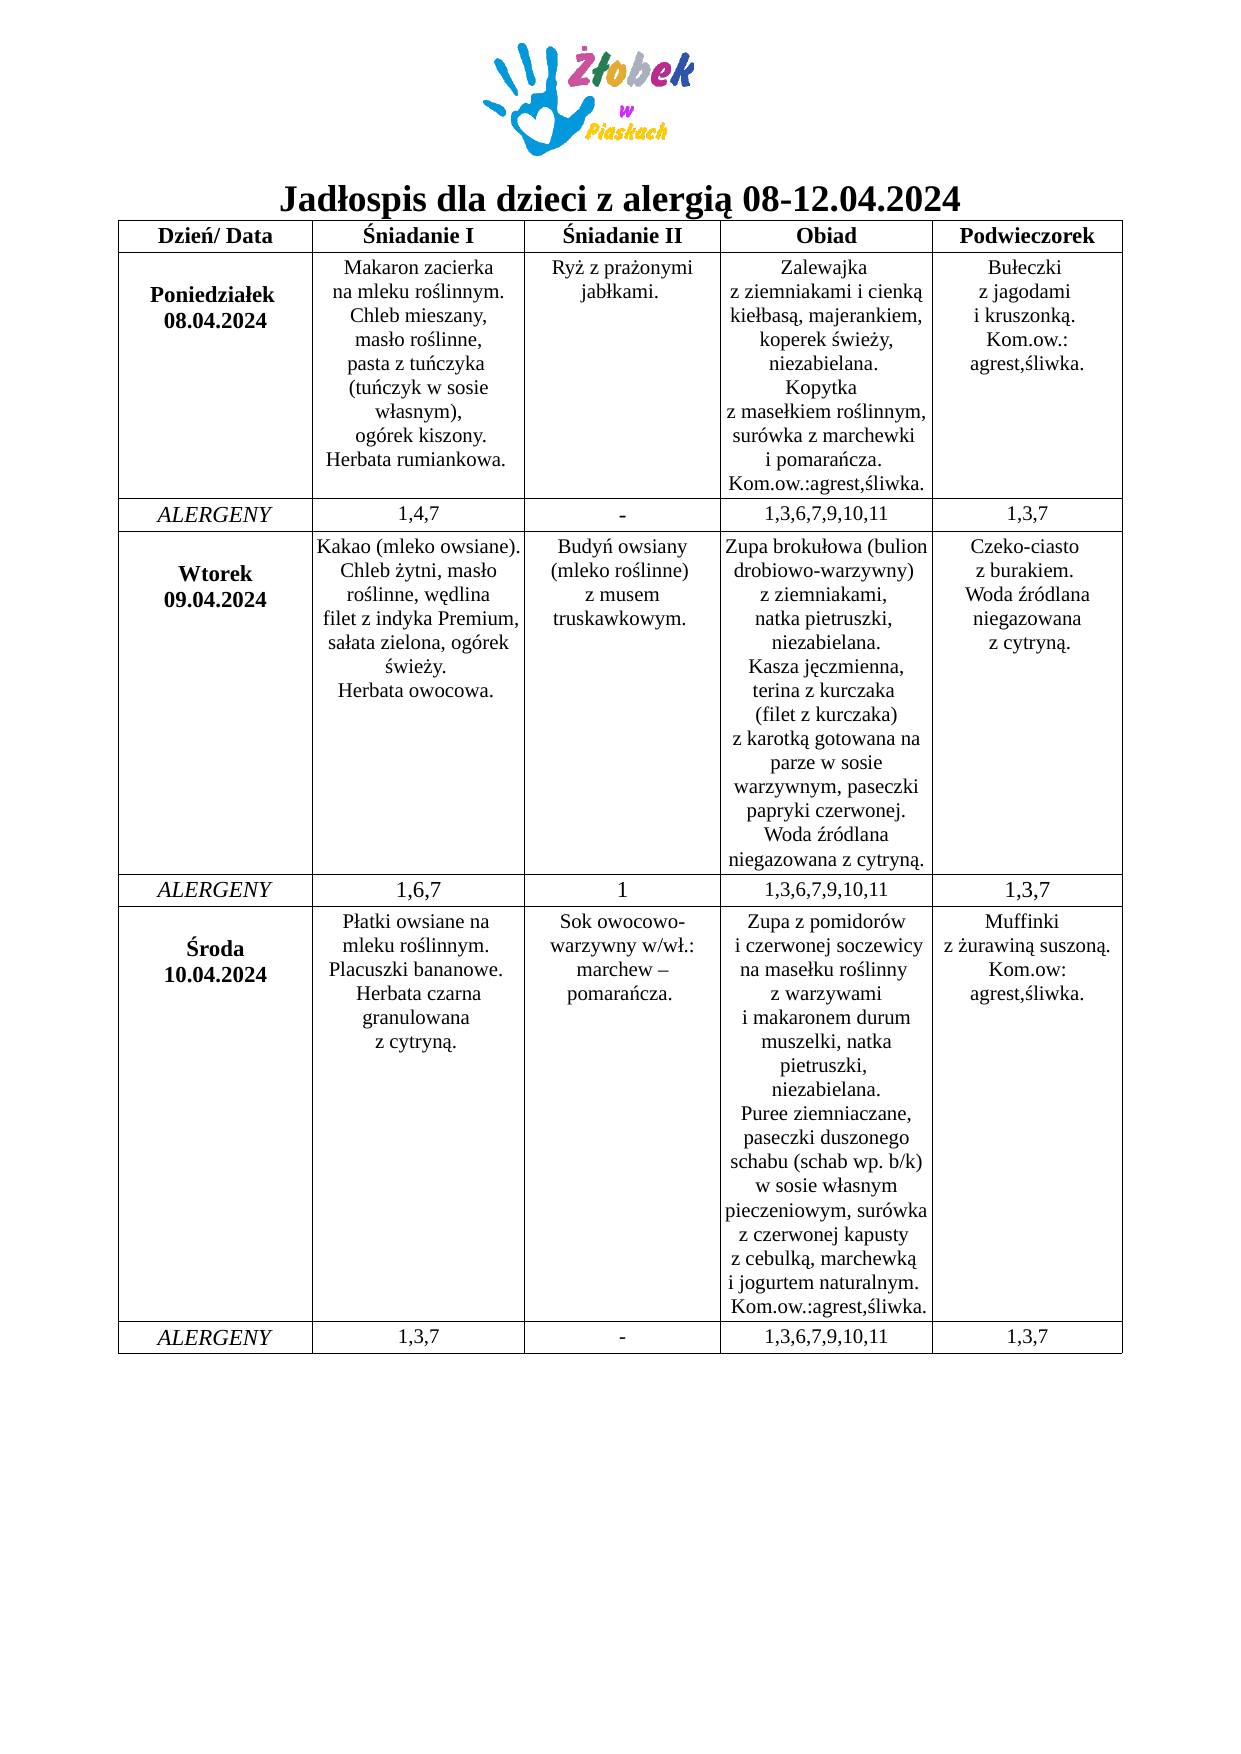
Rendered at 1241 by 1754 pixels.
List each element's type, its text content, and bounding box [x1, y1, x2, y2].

table_header Podwieczorek [933, 221, 1122, 252]
table_cell 1,3,7 [933, 499, 1122, 531]
picture [483, 43, 694, 156]
table_header Obiad [721, 221, 932, 252]
table_cell 1,3,7 [933, 1322, 1122, 1353]
table_header Śniadanie II [525, 221, 720, 252]
table_cell 1,3,7 [933, 875, 1122, 906]
table_cell Zupa brokułowa (bulion drobiowo-warzywny) z ziemniakami, natka pietruszki, niezabielana. Kasza jęczmienna, terina z kurczaka (filet z kurczaka) z karotką gotowana na parze w sosie warzywnym, paseczki papryki czerwonej. Woda źródlana niegazowana z cytryną. [721, 532, 932, 873]
table_cell 1,6,7 [313, 875, 524, 906]
table_cell 1,3,7 [313, 1322, 524, 1353]
table_cell Środa 10.04.2024 [119, 907, 312, 1321]
table_cell 1,3,6,7,9,10,11 [721, 499, 932, 531]
table_cell Sok owocowo-warzywny w/wł.: marchew – pomarańcza. [525, 907, 720, 1321]
table_cell Zupa z pomidorów i czerwonej soczewicy na masełku roślinny z warzywami i makaronem durum muszelki, natka pietruszki, niezabielana. Puree ziemniaczane, paseczki duszonego schabu (schab wp. b/k) w sosie własnym pieczeniowym, surówka z czerwonej kapusty z cebulką, marchewką i jogurtem naturalnym. Kom.ow.:agrest,śliwka. [721, 907, 932, 1321]
table_cell 1,3,6,7,9,10,11 [721, 875, 932, 906]
table_cell Muffinki z żurawiną suszoną. Kom.ow: agrest,śliwka. [933, 907, 1122, 1321]
table_cell Budyń owsiany (mleko roślinne) z musem truskawkowym. [525, 532, 720, 873]
table_cell 1,3,6,7,9,10,11 [721, 1322, 932, 1353]
table_cell 1 [525, 875, 720, 906]
table_cell - [525, 1322, 720, 1353]
table_cell Kakao (mleko owsiane). Chleb żytni, masło roślinne, wędlina filet z indyka Premium, sałata zielona, ogórek świeży. Herbata owocowa. [313, 532, 524, 873]
table_cell Czeko-ciasto z burakiem. Woda źródlana niegazowana z cytryną. [933, 532, 1122, 873]
table_cell ALERGENY [119, 875, 312, 906]
table_cell ALERGENY [119, 1322, 312, 1353]
table_cell Zalewajka z ziemniakami i cienką kiełbasą, majerankiem, koperek świeży, niezabielana. Kopytka z masełkiem roślinnym, surówka z marchewki i pomarańcza. Kom.ow.:agrest,śliwka. [721, 253, 932, 498]
table_cell Wtorek 09.04.2024 [119, 532, 312, 873]
picture [518, 108, 554, 143]
table_cell Ryż z prażonymi jabłkami. [525, 253, 720, 498]
table_cell - [525, 499, 720, 531]
table_cell ALERGENY [119, 499, 312, 531]
text Jadłospis dla dzieci z alergią 08-12.04.2024 [118, 176, 1122, 219]
table_cell 1,4,7 [313, 499, 524, 531]
table_cell Bułeczki z jagodami i kruszonką. Kom.ow.: agrest,śliwka. [933, 253, 1122, 498]
table_header Dzień/ Data [119, 221, 312, 252]
table_header Śniadanie I [313, 221, 524, 252]
table_cell Poniedziałek 08.04.2024 [119, 253, 312, 498]
table_cell Płatki owsiane na mleku roślinnym. Placuszki bananowe. Herbata czarna granulowana z cytryną. [313, 907, 524, 1321]
table_cell Makaron zacierka na mleku roślinnym. Chleb mieszany, masło roślinne, pasta z tuńczyka (tuńczyk w sosie własnym), ogórek kiszony. Herbata rumiankowa. [313, 253, 524, 498]
